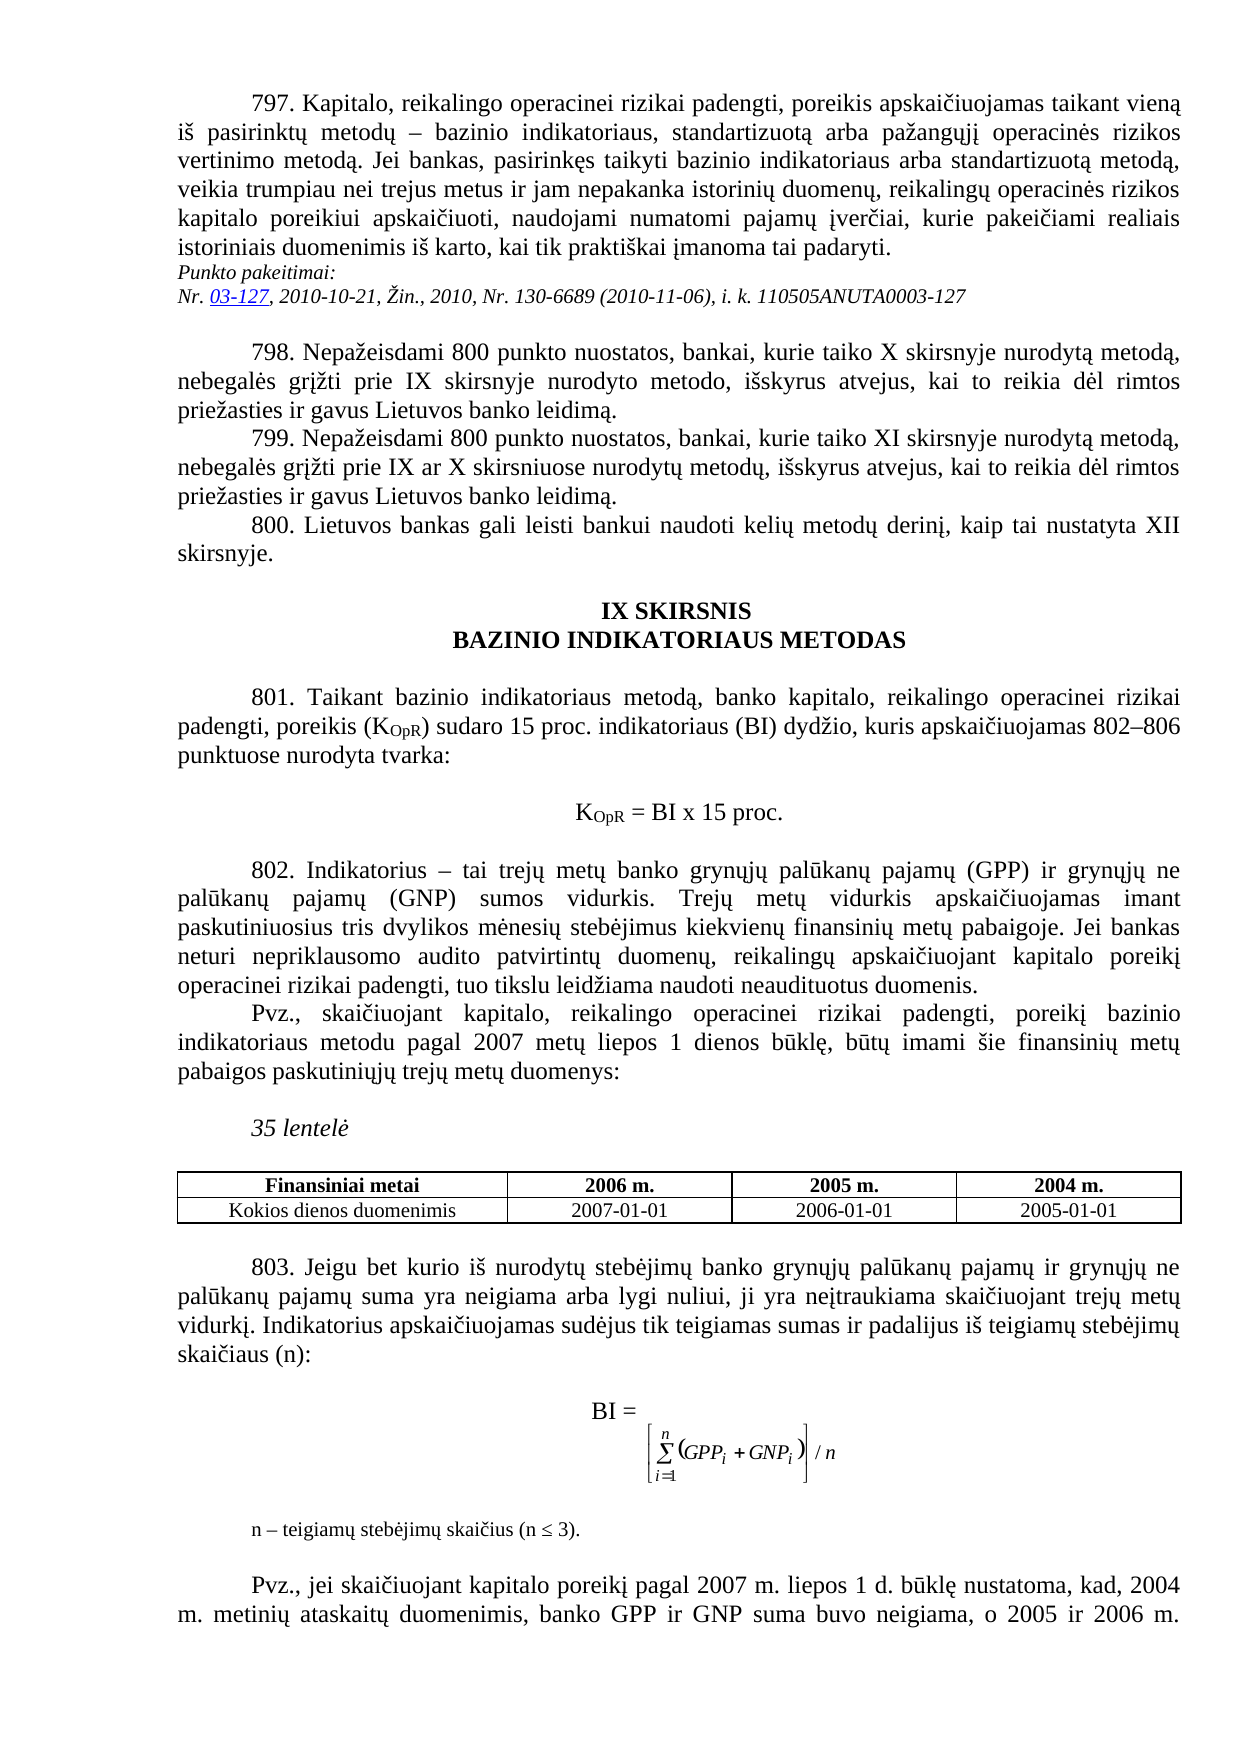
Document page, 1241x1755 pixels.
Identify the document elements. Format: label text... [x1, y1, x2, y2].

text 803. Jeigu bet kurio iš nurodytų stebėjimų banko grynųjų palūkanų pajamų ir grynųjų ne palūkanų pajamų suma yra neigiama arba lygi nuliui, ji yra neįtraukiama skaičiuojant trejų metų vidurkį. Indikatorius apskaičiuojamas sudėjus tik teigiamas sumas ir padalijus iš teigiamų stebėjimų skaičiaus (n): [177, 1252, 1181, 1367]
text n – teigiamų stebėjimų skaičius (n ≤ 3). [177, 1517, 1181, 1541]
text Pvz., jei skaičiuojant kapitalo poreikį pagal 2007 m. liepos 1 d. būklę nustatoma, kad, 2004 m. metinių ataskaitų duomenimis, banko GPP ir GNP suma buvo neigiama, o 2005 ir 2006 m. [177, 1570, 1181, 1627]
text BAZINIO INDIKATORIAUS METODAS [177, 625, 1181, 653]
text 35 lentelė [177, 1113, 1181, 1142]
text 800. Lietuvos bankas gali leisti bankui naudoti kelių metodų derinį, kaip tai nustatyta XII skirsnyje. [177, 510, 1181, 567]
text Punkto pakeitimai: [177, 260, 1181, 284]
text IX SKIRSNIS [177, 596, 1181, 625]
text 801. Taikant bazinio indikatoriaus metodą, banko kapitalo, reikalingo operacinei rizikai padengti, poreikis (KOpR) sudaro 15 proc. indikatoriaus (BI) dydžio, kuris apskaičiuojamas 802–806 punktuose nurodyta tvarka: [177, 682, 1181, 768]
text 797. Kapitalo, reikalingo operacinei rizikai padengti, poreikis apskaičiuojamas taikant vieną iš pasirinktų metodų – bazinio indikatoriaus, standartizuotą arba pažangųjį operacinės rizikos vertinimo metodą. Jei bankas, pasirinkęs taikyti bazinio indikatoriaus arba standartizuotą metodą, veikia trumpiau nei trejus metus ir jam nepakanka istorinių duomenų, reikalingų operacinės rizikos kapitalo poreikiui apskaičiuoti, naudojami numatomi pajamų įverčiai, kurie pakeičiami realiais istoriniais duomenimis iš karto, kai tik praktiškai įmanoma tai padaryti. [177, 88, 1181, 260]
text 802. Indikatorius – tai trejų metų banko grynųjų palūkanų pajamų (GPP) ir grynųjų ne palūkanų pajamų (GNP) sumos vidurkis. Trejų metų vidurkis apskaičiuojamas imant paskutiniuosius tris dvylikos mėnesių stebėjimus kiekvienų finansinių metų pabaigoje. Jei bankas neturi nepriklausomo audito patvirtintų duomenų, reikalingų apskaičiuojant kapitalo poreikį operacinei rizikai padengti, tuo tikslu leidžiama naudoti neaudituotus duomenis. [177, 855, 1181, 998]
text 799. Nepažeisdami 800 punkto nuostatos, bankai, kurie taiko XI skirsnyje nurodytą metodą, nebegalės grįžti prie IX ar X skirsniuose nurodytų metodų, išskyrus atvejus, kai to reikia dėl rimtos priežasties ir gavus Lietuvos banko leidimą. [177, 423, 1181, 510]
text BI = [177, 1396, 1181, 1488]
text KOpR = BI x 15 proc. [177, 797, 1181, 826]
text 798. Nepažeisdami 800 punkto nuostatos, bankai, kurie taiko X skirsnyje nurodytą metodą, nebegalės grįžti prie IX skirsnyje nurodyto metodo, išskyrus atvejus, kai to reikia dėl rimtos priežasties ir gavus Lietuvos banko leidimą. [177, 337, 1181, 423]
text Nr. 03-127, 2010-10-21, Žin., 2010, Nr. 130-6689 (2010-11-06), i. k. 110505ANUTA0003-127 [177, 284, 1181, 308]
text Pvz., skaičiuojant kapitalo, reikalingo operacinei rizikai padengti, poreikį bazinio indikatoriaus metodu pagal 2007 metų liepos 1 dienos būklę, būtų imami šie finansinių metų pabaigos paskutiniųjų trejų metų duomenys: [177, 998, 1181, 1085]
